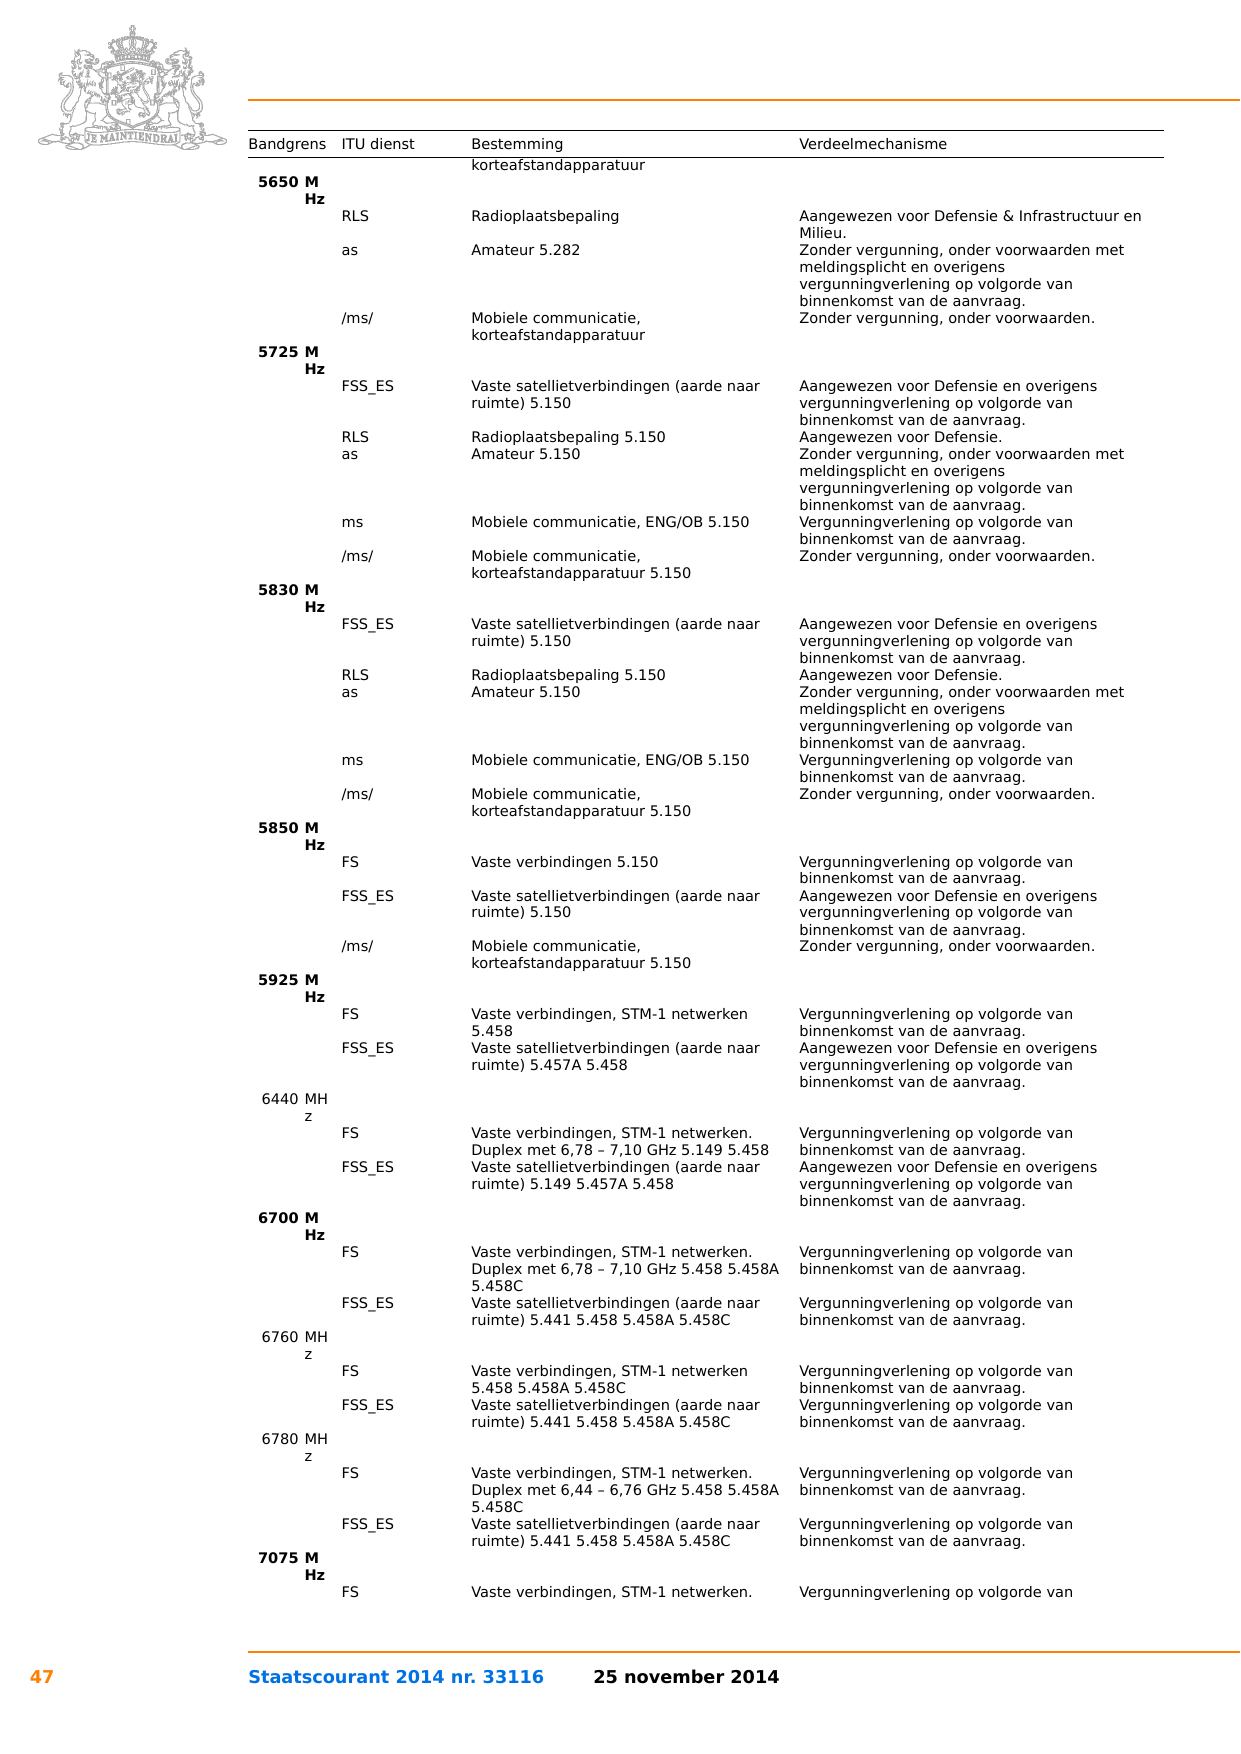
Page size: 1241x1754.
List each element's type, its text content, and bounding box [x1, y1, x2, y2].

table_cell Amateur 5.150 [465, 446, 793, 514]
table_cell [248, 786, 298, 819]
table_cell [248, 752, 298, 786]
table_cell FSS_ES [336, 378, 465, 429]
table_cell [465, 1329, 793, 1363]
table_cell [336, 344, 465, 378]
table_cell [248, 1159, 298, 1210]
table_cell [248, 548, 298, 582]
table_cell [298, 1040, 336, 1091]
table_cell [298, 242, 336, 310]
table_cell Vergunningverlening op volgorde van binnenkomst van de aanvraag. [793, 1295, 1163, 1329]
table_cell MHz [298, 1210, 336, 1244]
table_cell [298, 616, 336, 667]
table_cell Vaste satellietverbindingen (aarde naar ruimte) 5.441 5.458 5.458A 5.458C [465, 1516, 793, 1549]
table_cell Zonder vergunning, onder voorwaarden. [793, 310, 1163, 344]
table_cell [248, 158, 298, 174]
table_cell FSS_ES [336, 1295, 465, 1329]
table_cell as [336, 684, 465, 752]
table_cell [465, 820, 793, 853]
table_cell 5830 [248, 582, 298, 616]
table_cell [298, 514, 336, 548]
table_cell Vaste satellietverbindingen (aarde naar ruimte) 5.150 [465, 616, 793, 667]
table_cell [465, 344, 793, 378]
table_cell MHz [298, 1431, 336, 1465]
table_cell /ms/ [336, 310, 465, 344]
table_cell Amateur 5.282 [465, 242, 793, 310]
table_cell 6760 [248, 1329, 298, 1363]
table_cell Aangewezen voor Defensie en overigens vergunningverlening op volgorde van binnenkomst van de aanvraag. [793, 378, 1163, 429]
table_cell [465, 174, 793, 208]
table_cell [793, 174, 1163, 208]
table_cell [465, 1091, 793, 1125]
table_cell RLS [336, 667, 465, 684]
table_cell [298, 1363, 336, 1397]
table_cell [248, 208, 298, 242]
table_cell [298, 1516, 336, 1549]
table_cell [298, 1244, 336, 1295]
table_cell MHz [298, 582, 336, 616]
table_cell [248, 854, 298, 887]
table_cell [298, 854, 336, 887]
table_cell [336, 1550, 465, 1583]
table_cell Mobiele communicatie, ENG/OB 5.150 [465, 752, 793, 786]
table_cell [298, 786, 336, 819]
table_header Bandgrens [248, 131, 336, 157]
table_cell Zonder vergunning, onder voorwaarden. [793, 938, 1163, 972]
table_cell [465, 1210, 793, 1244]
table_cell [298, 1397, 336, 1431]
table_cell [248, 1006, 298, 1040]
table_cell korteafstandapparatuur [465, 158, 793, 174]
table_cell Vaste verbindingen, STM-1 netwerken. Duplex met 6,44 – 6,76 GHz 5.458 5.458A 5.458C [465, 1465, 793, 1516]
table_cell Vergunningverlening op volgorde van binnenkomst van de aanvraag. [793, 752, 1163, 786]
table_cell Zonder vergunning, onder voorwaarden met meldingsplicht en overigens vergunningverlening op volgorde van binnenkomst van de aanvraag. [793, 242, 1163, 310]
table_cell [248, 888, 298, 938]
table_cell Vaste satellietverbindingen (aarde naar ruimte) 5.441 5.458 5.458A 5.458C [465, 1295, 793, 1329]
table_cell [248, 667, 298, 684]
table_cell [298, 938, 336, 972]
table_cell FSS_ES [336, 1040, 465, 1091]
table_cell FSS_ES [336, 888, 465, 938]
table_cell [336, 1210, 465, 1244]
table_cell FS [336, 1363, 465, 1397]
table_cell Vaste satellietverbindingen (aarde naar ruimte) 5.457A 5.458 [465, 1040, 793, 1091]
table_cell [298, 684, 336, 752]
table_cell Vaste verbindingen, STM-1 netwerken. Duplex met 6,78 – 7,10 GHz 5.149 5.458 [465, 1125, 793, 1159]
table_cell Vaste verbindingen, STM-1 netwerken. [465, 1584, 793, 1601]
table_cell FS [336, 1584, 465, 1601]
table_cell [298, 548, 336, 582]
table_cell [248, 1516, 298, 1549]
table_cell [298, 1465, 336, 1516]
table_cell Aangewezen voor Defensie & Infrastructuur en Milieu. [793, 208, 1163, 242]
table_cell [336, 820, 465, 853]
table_cell Radioplaatsbepaling 5.150 [465, 667, 793, 684]
table_cell [248, 1584, 298, 1601]
table_cell [248, 429, 298, 446]
table_cell [298, 1584, 336, 1601]
table_cell [336, 1329, 465, 1363]
table_cell [248, 1363, 298, 1397]
table_cell [336, 1091, 465, 1125]
table_cell Vaste verbindingen, STM-1 netwerken 5.458 5.458A 5.458C [465, 1363, 793, 1397]
table_cell MHz [298, 174, 336, 208]
table_cell Vaste satellietverbindingen (aarde naar ruimte) 5.150 [465, 378, 793, 429]
table_cell Zonder vergunning, onder voorwaarden met meldingsplicht en overigens vergunningverlening op volgorde van binnenkomst van de aanvraag. [793, 446, 1163, 514]
table_cell [793, 1091, 1163, 1125]
table_cell [793, 1550, 1163, 1583]
table_cell [248, 1125, 298, 1159]
table_cell as [336, 242, 465, 310]
table_cell 6700 [248, 1210, 298, 1244]
table_cell [336, 158, 465, 174]
table_cell [298, 446, 336, 514]
table_cell MHz [298, 1550, 336, 1583]
table_cell [248, 310, 298, 344]
table_cell MHz [298, 344, 336, 378]
table_cell FS [336, 1006, 465, 1040]
table_cell FS [336, 1244, 465, 1295]
table_cell [793, 582, 1163, 616]
table_cell Vaste satellietverbindingen (aarde naar ruimte) 5.441 5.458 5.458A 5.458C [465, 1397, 793, 1431]
table_cell [793, 972, 1163, 1006]
table_cell [336, 972, 465, 1006]
table_cell Aangewezen voor Defensie en overigens vergunningverlening op volgorde van binnenkomst van de aanvraag. [793, 1159, 1163, 1210]
table_cell FS [336, 1125, 465, 1159]
table_cell [248, 684, 298, 752]
table_cell [298, 1295, 336, 1329]
table_cell [248, 242, 298, 310]
table_cell [248, 446, 298, 514]
table_cell Vergunningverlening op volgorde van binnenkomst van de aanvraag. [793, 1363, 1163, 1397]
table_cell FSS_ES [336, 1159, 465, 1210]
table_cell Aangewezen voor Defensie en overigens vergunningverlening op volgorde van binnenkomst van de aanvraag. [793, 616, 1163, 667]
table_cell [336, 1431, 465, 1465]
table_cell 5925 [248, 972, 298, 1006]
table_cell [298, 310, 336, 344]
table_cell MHz [298, 1329, 336, 1363]
table_cell Vergunningverlening op volgorde van binnenkomst van de aanvraag. [793, 854, 1163, 887]
table_cell Aangewezen voor Defensie. [793, 429, 1163, 446]
table_cell 5850 [248, 820, 298, 853]
table_cell Zonder vergunning, onder voorwaarden. [793, 548, 1163, 582]
table_cell MHz [298, 972, 336, 1006]
table_cell 6440 [248, 1091, 298, 1125]
table_cell Vaste verbindingen, STM-1 netwerken 5.458 [465, 1006, 793, 1040]
table_cell Radioplaatsbepaling [465, 208, 793, 242]
table_cell Mobiele communicatie, korteafstandapparatuur 5.150 [465, 786, 793, 819]
table_cell Radioplaatsbepaling 5.150 [465, 429, 793, 446]
table_cell [298, 1006, 336, 1040]
table_cell Vergunningverlening op volgorde van binnenkomst van de aanvraag. [793, 514, 1163, 548]
table_cell Zonder vergunning, onder voorwaarden. [793, 786, 1163, 819]
table_cell [298, 1159, 336, 1210]
table_cell Vergunningverlening op volgorde van binnenkomst van de aanvraag. [793, 1516, 1163, 1549]
table_cell [793, 1210, 1163, 1244]
table_cell RLS [336, 429, 465, 446]
table_cell [248, 1465, 298, 1516]
table_header Verdeelmechanisme [793, 131, 1163, 157]
table_cell [248, 1244, 298, 1295]
table_cell [793, 1329, 1163, 1363]
table_cell 5725 [248, 344, 298, 378]
table_cell [248, 616, 298, 667]
table_cell Vergunningverlening op volgorde van binnenkomst van de aanvraag. [793, 1244, 1163, 1295]
table_cell /ms/ [336, 548, 465, 582]
table_cell MHz [298, 1091, 336, 1125]
table_cell /ms/ [336, 938, 465, 972]
table_cell [298, 158, 336, 174]
table_cell MHz [298, 820, 336, 853]
table_cell Vaste satellietverbindingen (aarde naar ruimte) 5.149 5.457A 5.458 [465, 1159, 793, 1210]
table_cell [298, 888, 336, 938]
table_cell [793, 820, 1163, 853]
picture [38, 25, 227, 150]
table_cell [298, 752, 336, 786]
table_cell FS [336, 854, 465, 887]
table_cell [298, 208, 336, 242]
table_cell [793, 1431, 1163, 1465]
table_cell FSS_ES [336, 1397, 465, 1431]
table_cell Aangewezen voor Defensie en overigens vergunningverlening op volgorde van binnenkomst van de aanvraag. [793, 1040, 1163, 1091]
table_cell [793, 344, 1163, 378]
table_cell [248, 378, 298, 429]
table_cell Mobiele communicatie, ENG/OB 5.150 [465, 514, 793, 548]
table_header ITU dienst [336, 131, 465, 157]
table_cell Vergunningverlening op volgorde van binnenkomst van de aanvraag. [793, 1397, 1163, 1431]
table_cell 7075 [248, 1550, 298, 1583]
table_cell Vergunningverlening op volgorde van binnenkomst van de aanvraag. [793, 1006, 1163, 1040]
table_cell [465, 1431, 793, 1465]
table_cell RLS [336, 208, 465, 242]
table_cell [336, 174, 465, 208]
table_cell Mobiele communicatie, korteafstandapparatuur 5.150 [465, 548, 793, 582]
table_cell Vergunningverlening op volgorde van binnenkomst van de aanvraag. [793, 1465, 1163, 1516]
table_cell Vergunningverlening op volgorde van [793, 1584, 1163, 1601]
table_cell Mobiele communicatie, korteafstandapparatuur [465, 310, 793, 344]
table_cell [248, 1040, 298, 1091]
table_cell ms [336, 514, 465, 548]
table_cell as [336, 446, 465, 514]
table_cell FSS_ES [336, 616, 465, 667]
table_cell [248, 514, 298, 548]
table_cell Aangewezen voor Defensie en overigens vergunningverlening op volgorde van binnenkomst van de aanvraag. [793, 888, 1163, 938]
table_header Bestemming [465, 131, 793, 157]
table_cell Vaste satellietverbindingen (aarde naar ruimte) 5.150 [465, 888, 793, 938]
table_cell [465, 972, 793, 1006]
table_cell ms [336, 752, 465, 786]
table_cell [793, 158, 1163, 174]
table_cell Vergunningverlening op volgorde van binnenkomst van de aanvraag. [793, 1125, 1163, 1159]
table_cell Aangewezen voor Defensie. [793, 667, 1163, 684]
table_cell FSS_ES [336, 1516, 465, 1549]
table_cell /ms/ [336, 786, 465, 819]
table_cell [298, 429, 336, 446]
table_cell FS [336, 1465, 465, 1516]
table_cell Zonder vergunning, onder voorwaarden met meldingsplicht en overigens vergunningverlening op volgorde van binnenkomst van de aanvraag. [793, 684, 1163, 752]
table_cell Vaste verbindingen 5.150 [465, 854, 793, 887]
table_cell [248, 1295, 298, 1329]
table_cell [298, 378, 336, 429]
table_cell 5650 [248, 174, 298, 208]
table_cell Vaste verbindingen, STM-1 netwerken. Duplex met 6,78 – 7,10 GHz 5.458 5.458A 5.458C [465, 1244, 793, 1295]
table_cell [248, 938, 298, 972]
table_cell [336, 582, 465, 616]
table_cell [465, 582, 793, 616]
table_cell 6780 [248, 1431, 298, 1465]
table_cell Mobiele communicatie, korteafstandapparatuur 5.150 [465, 938, 793, 972]
table_cell [465, 1550, 793, 1583]
table_cell Amateur 5.150 [465, 684, 793, 752]
table_cell [298, 1125, 336, 1159]
table_cell [298, 667, 336, 684]
table_cell [248, 1397, 298, 1431]
